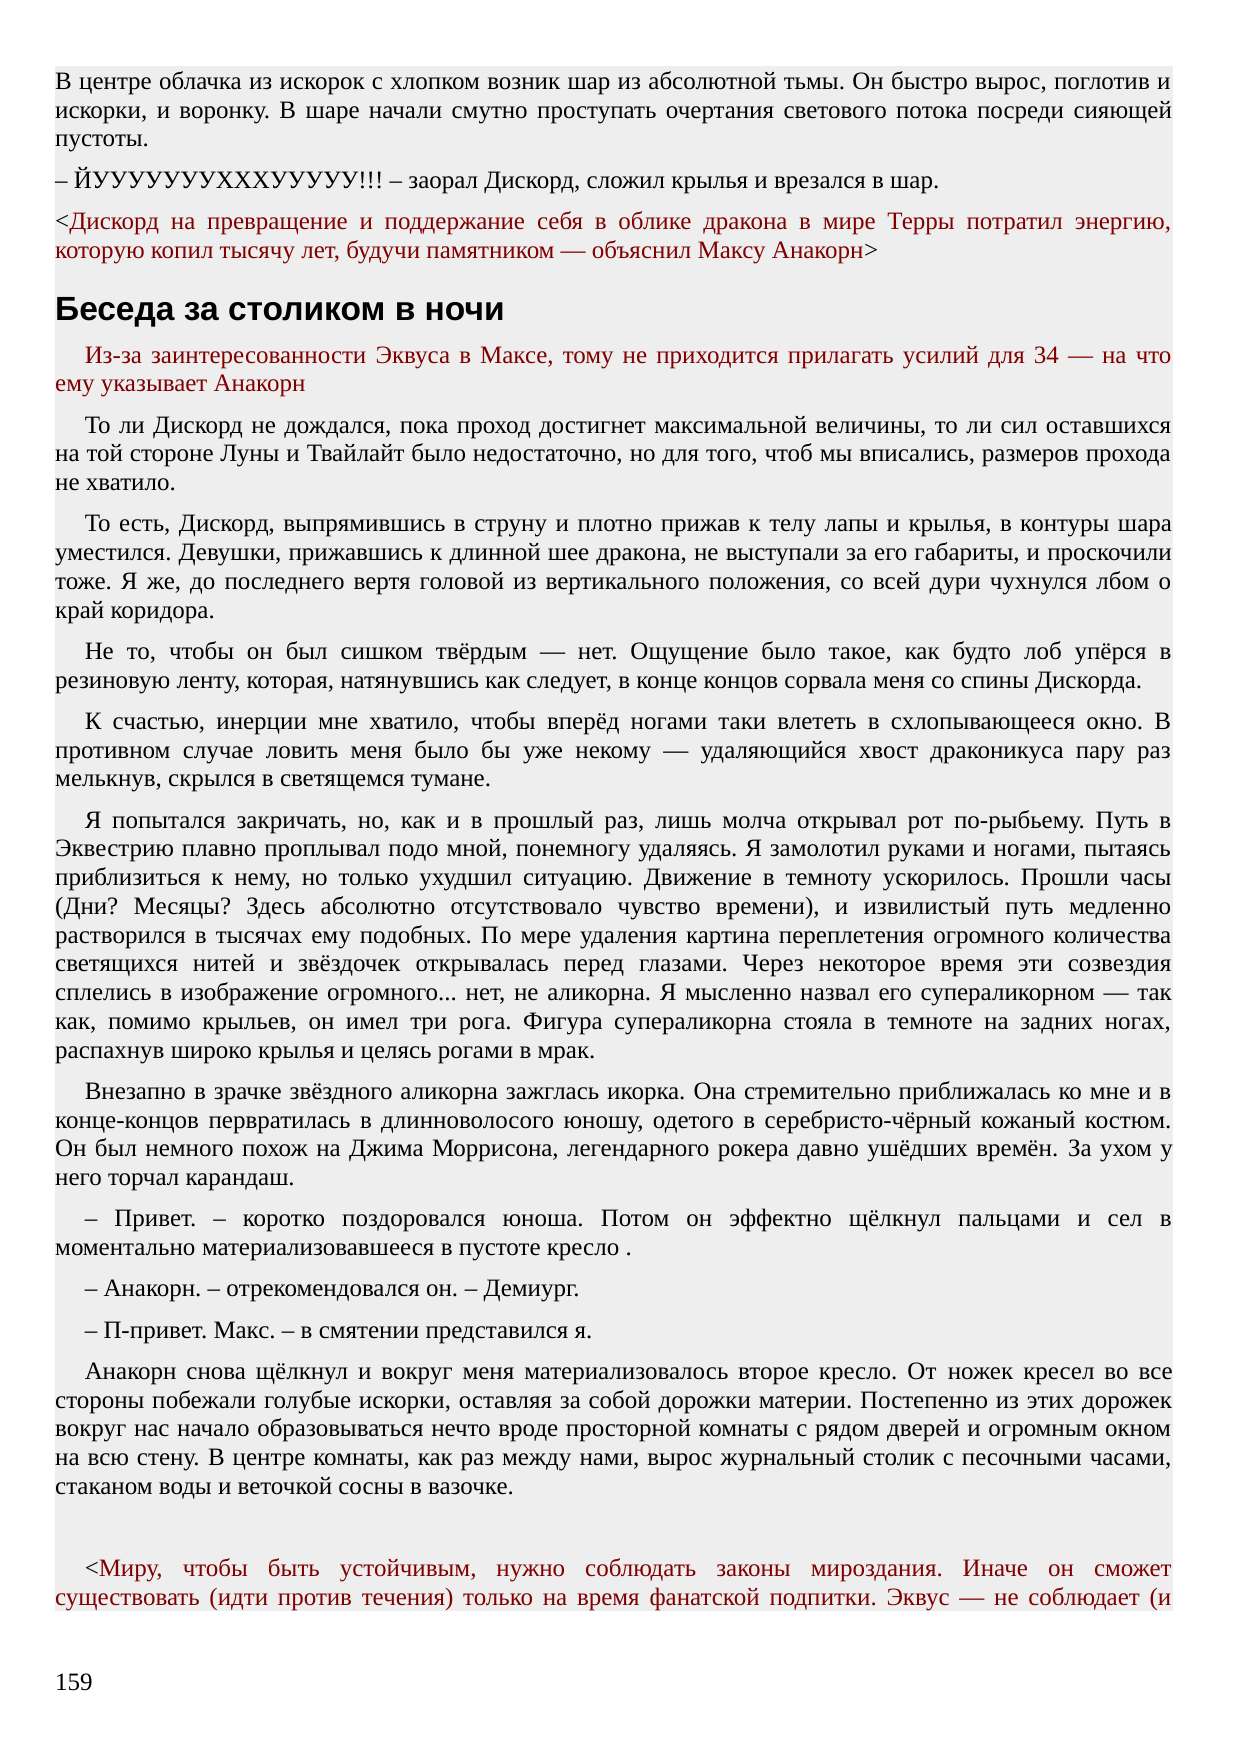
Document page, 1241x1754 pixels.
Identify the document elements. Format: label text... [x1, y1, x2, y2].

text – П-привет. Макс. – в смятении представился я. [55, 1315, 1173, 1343]
text Не то, чтобы он был сишком твёрдым — нет. Ощущение было такое, как будто лоб упёрся в резиновую ленту, которая, натянувшись как следует, в конце концов сорвала меня со спины Дискорда. [55, 636, 1173, 693]
text К счастью, инерции мне хватило, чтобы вперёд ногами таки влететь в схлопывающееся окно. В противном случае ловить меня было бы уже некому — удаляющийся хвост драконикуса пару раз мелькнув, скрылся в светящемся тумане. [55, 706, 1173, 792]
text – Привет. – коротко поздоровался юноша. Потом он эффектно щёлкнул пальцами и сел в моментально материализовавшееся в пустоте кресло . [55, 1203, 1173, 1261]
text <Дискорд на превращение и поддержание себя в облике дракона в мире Терры потратил энергию, которую копил тысячу лет, будучи памятником — объяснил Максу Анакорн> [55, 206, 1173, 263]
text Я попытался закричать, но, как и в прошлый раз, лишь молча открывал рот по-рыбьему. Путь в Эквестрию плавно проплывал подо мной, понемногу удаляясь. Я замолотил руками и ногами, пытаясь приблизиться к нему, но только ухудшил ситуацию. Движение в темноту ускорилось. Прошли часы (Дни? Месяцы? Здесь абсолютно отсутствовало чувство времени), и извилистый путь медленно растворился в тысячах ему подобных. По мере удаления картина переплетения огромного количества светящихся нитей и звёздочек открывалась перед глазами. Через некоторое время эти созвездия сплелись в изображение огромного... нет, не аликорна. Я мысленно назвал его супераликорном — так как, помимо крыльев, он имел три рога. Фигура супераликорна стояла в темноте на задних ногах, распахнув широко крылья и целясь рогами в мрак. [55, 805, 1173, 1063]
text – ЙУУУУУУУХХХУУУУУ!!! – заорал Дискорд, сложил крылья и врезался в шар. [55, 165, 1173, 193]
text В центре облачка из искорок с хлопком возник шар из абсолютной тьмы. Он быстро вырос, поглотив и искорки, и воронку. В шаре начали смутно проступать очертания светового потока посреди сияющей пустоты. [55, 66, 1173, 152]
text Внезапно в зрачке звёздного аликорна зажглась икорка. Она стремительно приближалась ко мне и в конце-концов первратилась в длинноволосого юношу, одетого в серебристо-чёрный кожаный костюм. Он был немного похож на Джима Моррисона, легендарного рокера давно ушёдших времён. За ухом у него торчал карандаш. [55, 1076, 1173, 1191]
text То ли Дискорд не дождался, пока проход достигнет максимальной величины, то ли сил оставшихся на той стороне Луны и Твайлайт было недостаточно, но для того, чтоб мы вписались, размеров прохода не хватило. [55, 410, 1173, 496]
text То есть, Дискорд, выпрямившись в струну и плотно прижав к телу лапы и крылья, в контуры шара уместился. Девушки, прижавшись к длинной шее дракона, не выступали за его габариты, и проскочили тоже. Я же, до последнего вертя головой из вертикального положения, со всей дури чухнулся лбом о край коридора. [55, 508, 1173, 623]
text Из-за заинтересованности Эквуса в Максе, тому не приходится прилагать усилий для 34 — на что ему указывает Анакорн [55, 340, 1173, 397]
text Анакорн снова щёлкнул и вокруг меня материализовалось второе кресло. От ножек кресел во все стороны побежали голубые искорки, оставляя за собой дорожки материи. Постепенно из этих дорожек вокруг нас начало образовываться нечто вроде просторной комнаты с рядом дверей и огромным окном на всю стену. В центре комнаты, как раз между нами, вырос журнальный столик с песочными часами, стаканом воды и веточкой сосны в вазочке. [55, 1356, 1173, 1500]
subtitle Беседа за столиком в ночи [55, 288, 1173, 327]
text <Миру, чтобы быть устойчивым, нужно соблюдать законы мироздания. Иначе он сможет существовать (идти против течения) только на время фанатской подпитки. Эквус — не соблюдает (и [55, 1553, 1173, 1611]
text – Анакорн. – отрекомендовался он. – Демиург. [55, 1273, 1173, 1302]
